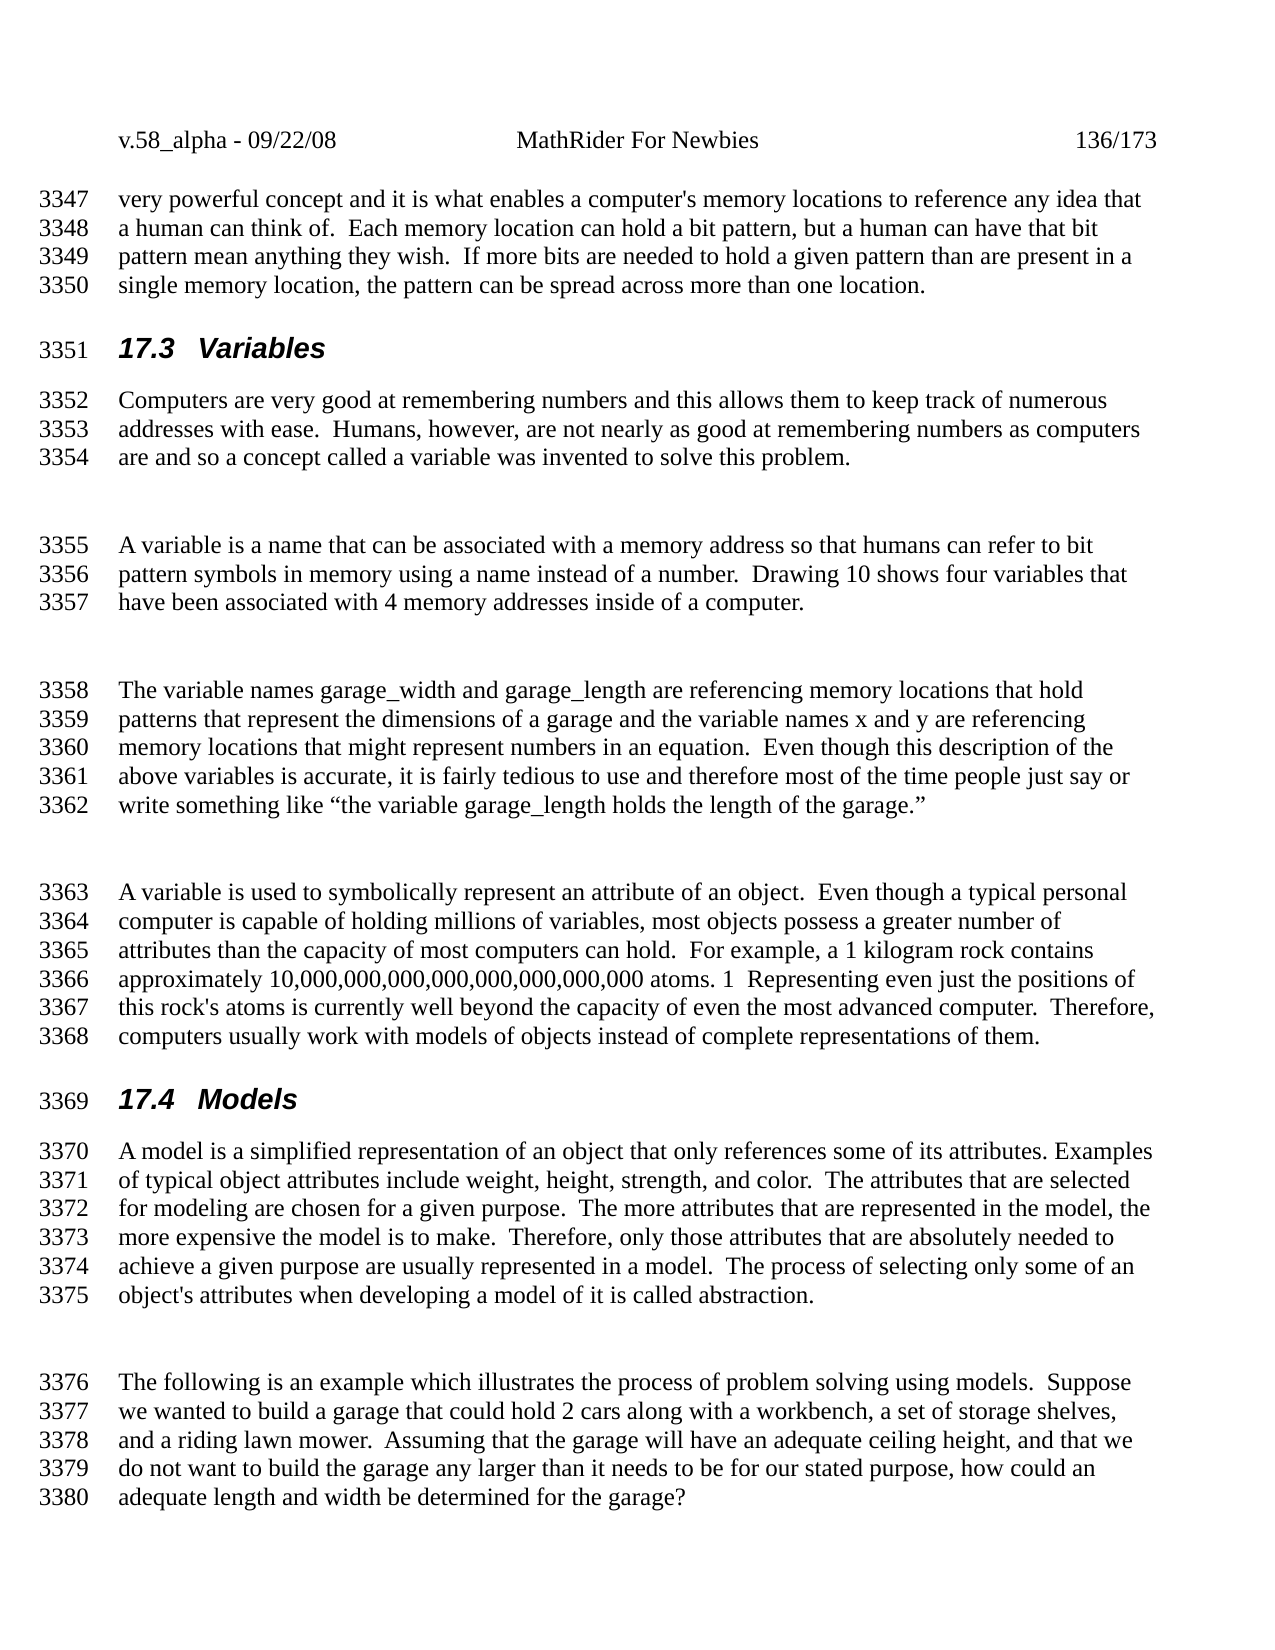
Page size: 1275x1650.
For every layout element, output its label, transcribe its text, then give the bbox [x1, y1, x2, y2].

text The variable names garage_width and garage_length are referencing memory locations that hold patterns that represent the dimensions of a garage and the variable names x and y are referencing memory locations that might represent numbers in an equation. Even though this description of the above variables is accurate, it is fairly tedious to use and therefore most of the time people just say or write something like “the variable garage_length holds the length of the garage.” [118, 675, 1157, 819]
text A variable is used to symbolically represent an attribute of an object. Even though a typical personal computer is capable of holding millions of variables, most objects possess a greater number of attributes than the capacity of most computers can hold. For example, a 1 kilogram rock contains approximately 10,000,000,000,000,000,000,000,000 atoms. 1 Representing even just the positions of this rock's atoms is currently well beyond the capacity of even the most advanced computer. Therefore, computers usually work with models of objects instead of complete representations of them. [118, 877, 1157, 1050]
text A model is a simplified representation of an object that only references some of its attributes. Examples of typical object attributes include weight, height, strength, and color. The attributes that are selected for modeling are chosen for a given purpose. The more attributes that are represented in the model, the more expensive the model is to make. Therefore, only those attributes that are absolutely needed to achieve a given purpose are usually represented in a model. The process of selecting only some of an object's attributes when developing a model of it is called abstraction. [118, 1136, 1157, 1308]
text very powerful concept and it is what enables a computer's memory locations to reference any idea that a human can think of. Each memory location can hold a bit pattern, but a human can have that bit pattern mean anything they wish. If more bits are needed to hold a given pattern than are present in a single memory location, the pattern can be spread across more than one location. [118, 184, 1157, 299]
text The following is an example which illustrates the process of problem solving using models. Suppose we wanted to build a garage that could hold 2 cars along with a workbench, a set of storage shelves, and a riding lawn mower. Assuming that the garage will have an adequate ceiling height, and that we do not want to build the garage any larger than it needs to be for our stated purpose, how could an adequate length and width be determined for the garage? [118, 1367, 1157, 1511]
subtitle Models [118, 1082, 1157, 1116]
subtitle Variables [118, 331, 1157, 365]
text Computers are very good at remembering numbers and this allows them to keep track of numerous addresses with ease. Humans, however, are not nearly as good at remembering numbers as computers are and so a concept called a variable was invented to solve this problem. [118, 385, 1157, 471]
text A variable is a name that can be associated with a memory address so that humans can refer to bit pattern symbols in memory using a name instead of a number. Drawing 10 shows four variables that have been associated with 4 memory addresses inside of a computer. [118, 530, 1157, 616]
